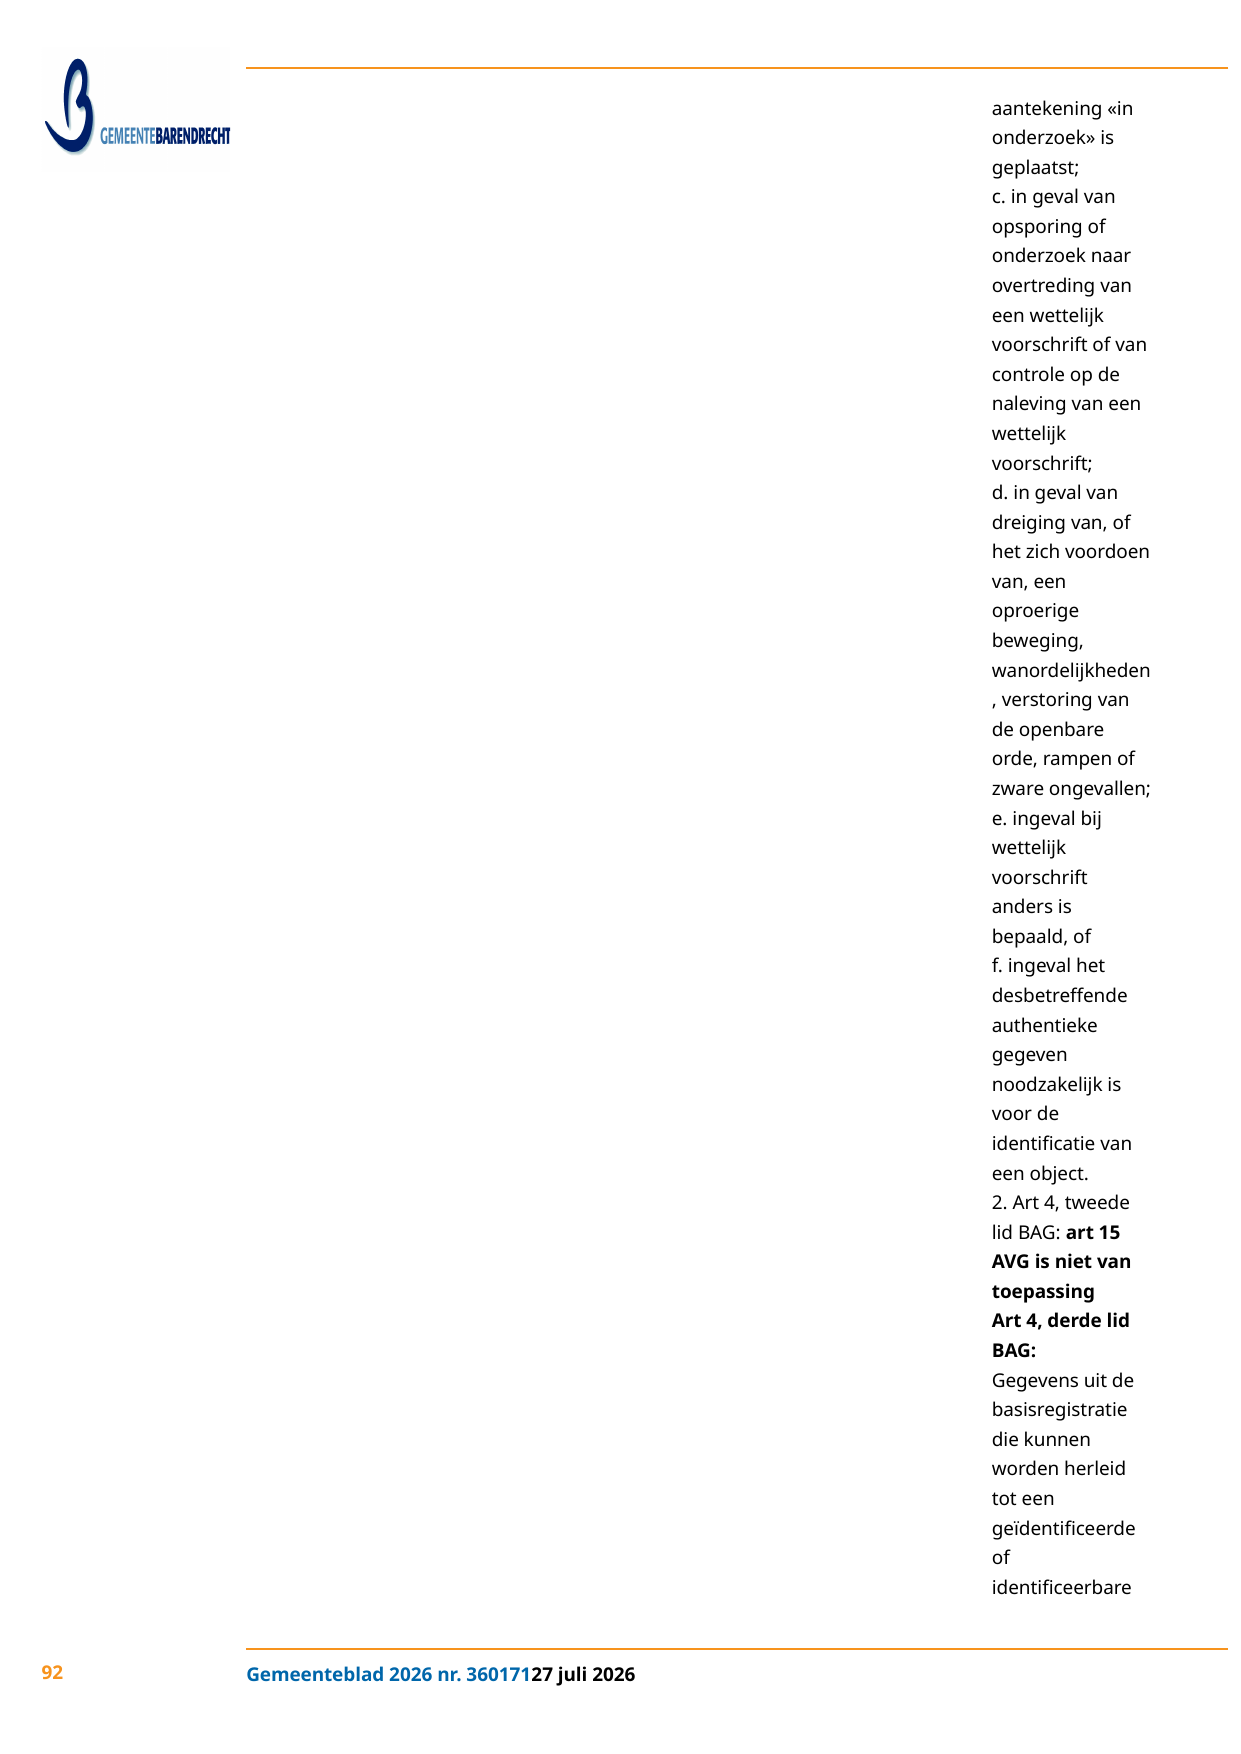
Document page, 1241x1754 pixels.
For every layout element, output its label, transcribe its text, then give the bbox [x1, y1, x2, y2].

table_cell [724, 95, 816, 1600]
picture [41, 47, 231, 172]
table_cell [499, 95, 574, 1600]
table_cell aantekening «in onderzoek» is geplaatst; c. in geval van opsporing of onderzoek naar overtreding van een wettelijk voorschrift of van controle op de naleving van een wettelijk voorschrift; d. in geval van dreiging van, of het zich voordoen van, een oproerige beweging, wanordelijkheden, verstoring van de openbare orde, rampen of zware ongevallen; e. ingeval bij wettelijk voorschrift anders is bepaald, of f. ingeval het desbetreffende authentieke gegeven noodzakelijk is voor de identificatie van een object. 2. Art 4, tweede lid BAG: art 15 AVG is niet van toepassing Art 4, derde lid BAG: Gegevens uit de basisregistratie die kunnen worden herleid tot een geïdentificeerde of identificeerbare [992, 95, 1152, 1600]
table_cell [574, 95, 649, 1600]
table_cell [816, 95, 904, 1600]
table_cell [323, 95, 499, 1600]
table_cell [248, 95, 323, 1600]
table_cell [649, 95, 724, 1600]
table_cell [904, 95, 992, 1600]
